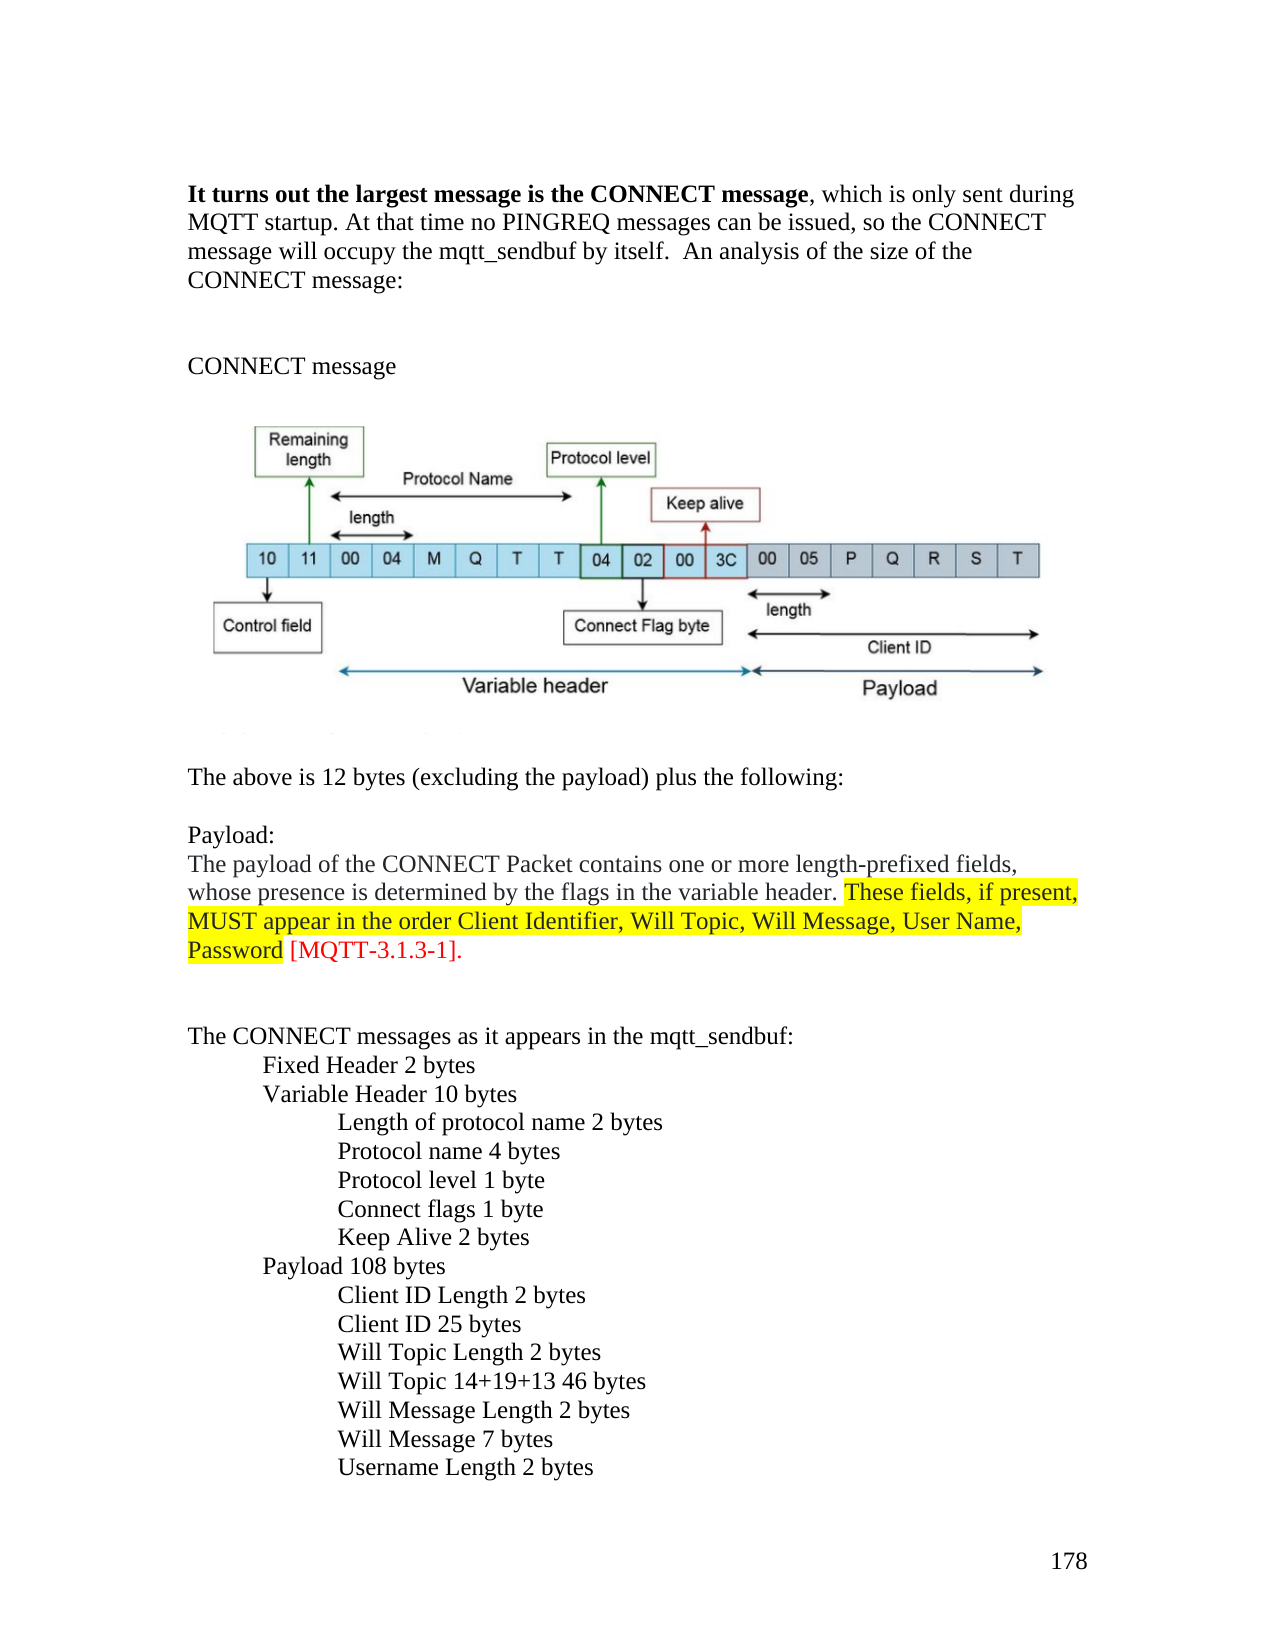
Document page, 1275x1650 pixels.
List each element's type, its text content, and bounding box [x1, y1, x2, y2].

text Will Message 7 bytes [337, 1424, 1087, 1452]
text Length of protocol name 2 bytes [337, 1107, 1087, 1136]
text Variable Header 10 bytes [262, 1079, 1087, 1107]
text The above is 12 bytes (excluding the payload) plus the following: [187, 762, 1087, 791]
text Will Topic Length 2 bytes [337, 1337, 1087, 1366]
text Username Length 2 bytes [337, 1452, 1087, 1481]
text Fixed Header 2 bytes [262, 1050, 1087, 1079]
text Connect flags 1 byte [337, 1194, 1087, 1222]
text Payload 108 bytes [262, 1251, 1087, 1280]
text Client ID Length 2 bytes [337, 1280, 1087, 1309]
text Protocol level 1 byte [337, 1165, 1087, 1194]
text CONNECT message [187, 351, 1087, 380]
picture [187, 408, 1086, 734]
text It turns out the largest message is the CONNECT message, which is only sent during MQTT startup. At that time no PINGREQ messages can be issued, so the CONNECT message will occupy the mqtt_sendbuf by itself. An analysis of the size of the CONNECT message: [187, 179, 1087, 294]
text Keep Alive 2 bytes [337, 1222, 1087, 1251]
text Will Topic 14+19+13 46 bytes [337, 1366, 1087, 1395]
text The payload of the CONNECT Packet contains one or more length-prefixed fields, whose presence is determined by the flags in the variable header. These fields, if present, MUST appear in the order Client Identifier, Will Topic, Will Message, User Name, Password [MQTT-3.1.3-1]. [187, 849, 1087, 964]
text Will Message Length 2 bytes [337, 1395, 1087, 1424]
text Client ID 25 bytes [337, 1309, 1087, 1337]
text Protocol name 4 bytes [337, 1136, 1087, 1165]
text The CONNECT messages as it appears in the mqtt_sendbuf: [187, 1021, 1087, 1050]
text Payload: [187, 820, 1087, 849]
